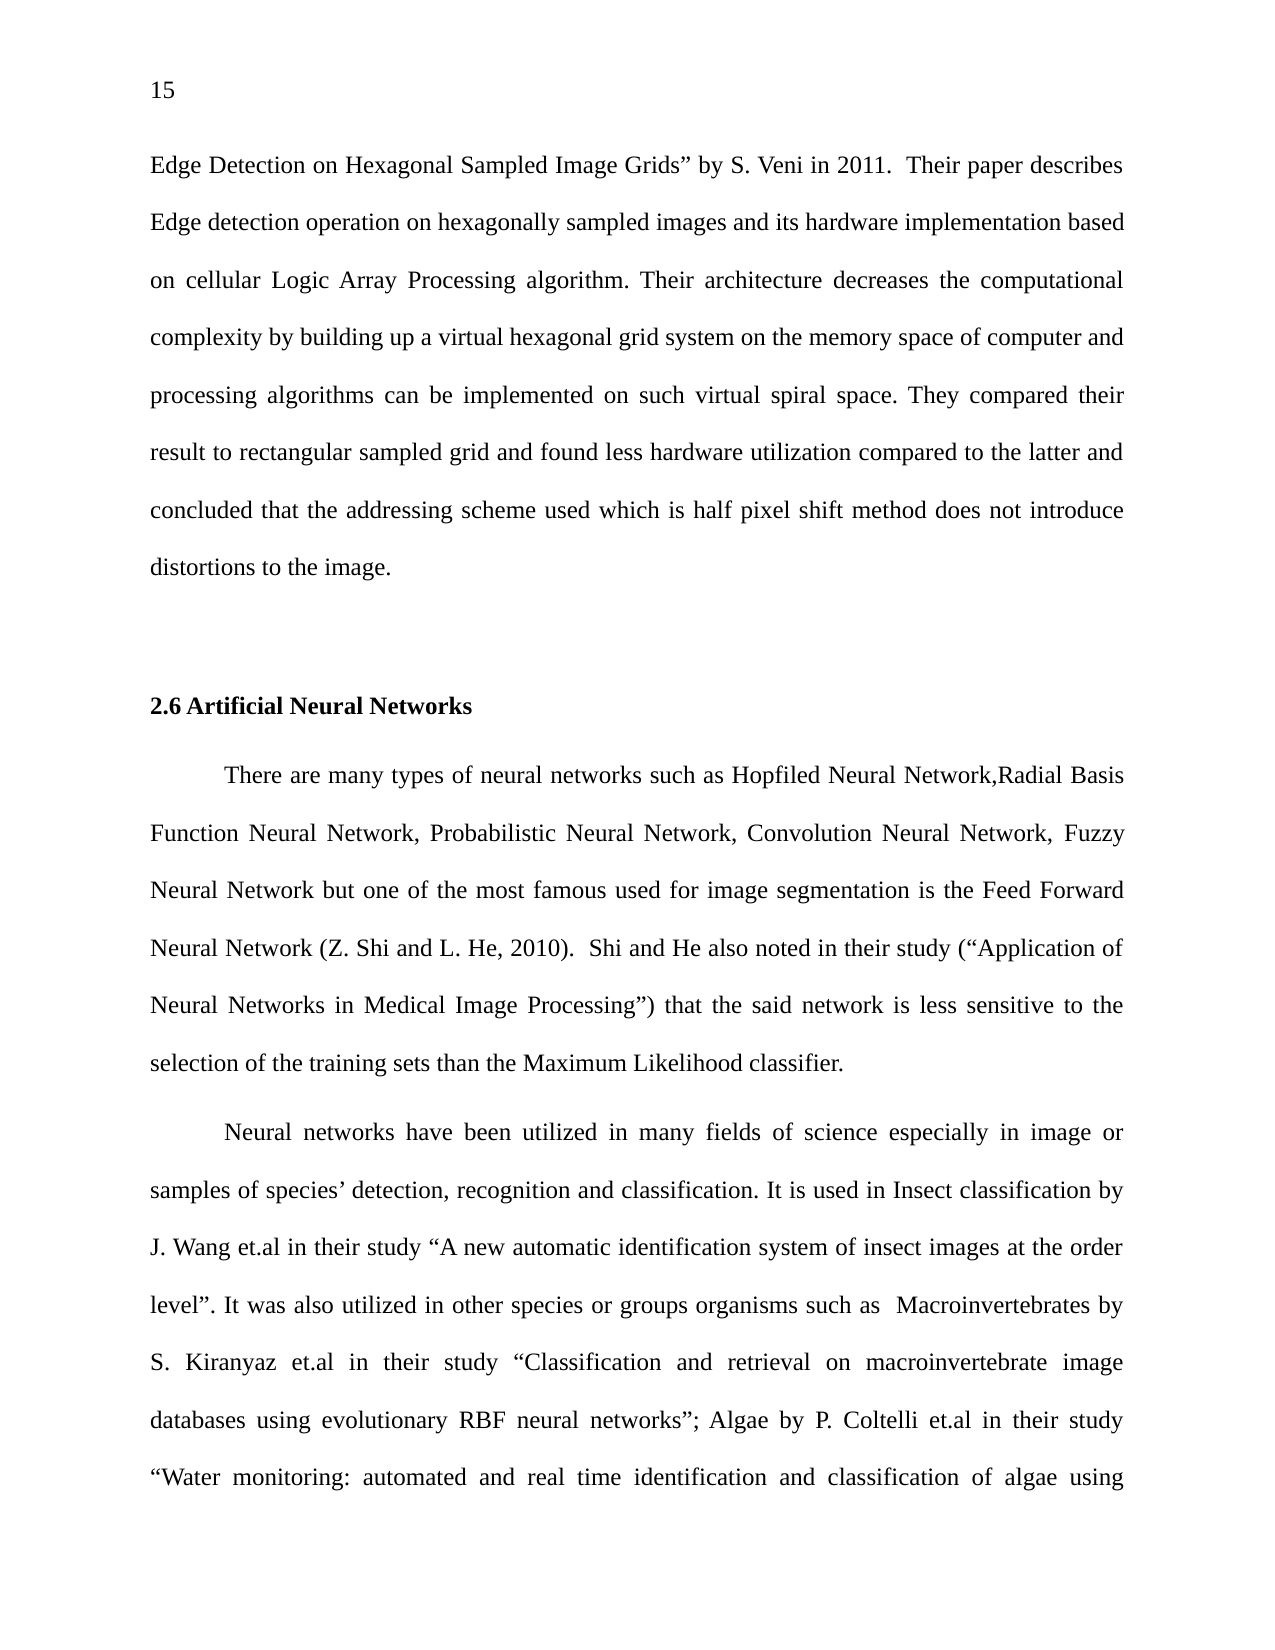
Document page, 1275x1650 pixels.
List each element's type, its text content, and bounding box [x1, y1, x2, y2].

text Neural networks have been utilized in many fields of science especially in image or samples of species’ detection, recognition and classification. It is used in Insect classification by J. Wang et.al in their study “A new automatic identification system of insect images at the order level”. It was also utilized in other species or groups organisms such as Macroinvertebrates by S. Kiranyaz et.al in their study “Classification and retrieval on macroinvertebrate image databases using evolutionary RBF neural networks”; Algae by P. Coltelli et.al in their study “Water monitoring: automated and real time identification and classification of algae using [150, 1117, 1125, 1491]
text 2.6 Artificial Neural Networks [150, 691, 1125, 720]
text There are many types of neural networks such as Hopfiled Neural Network,Radial Basis Function Neural Network, Probabilistic Neural Network, Convolution Neural Network, Fuzzy Neural Network but one of the most famous used for image segmentation is the Feed Forward Neural Network (Z. Shi and L. He, 2010). Shi and He also noted in their study (“Application of Neural Networks in Medical Image Processing”) that the said network is less sensitive to the selection of the training sets than the Maximum Likelihood classifier. [150, 761, 1125, 1077]
text Edge Detection on Hexagonal Sampled Image Grids” by S. Veni in 2011. Their paper describes Edge detection operation on hexagonally sampled images and its hardware implementation based on cellular Logic Array Processing algorithm. Their architecture decreases the computational complexity by building up a virtual hexagonal grid system on the memory space of computer and processing algorithms can be implemented on such virtual spiral space. They compared their result to rectangular sampled grid and found less hardware utilization compared to the latter and concluded that the addressing scheme used which is half pixel shift method does not introduce distortions to the image. [150, 150, 1125, 581]
